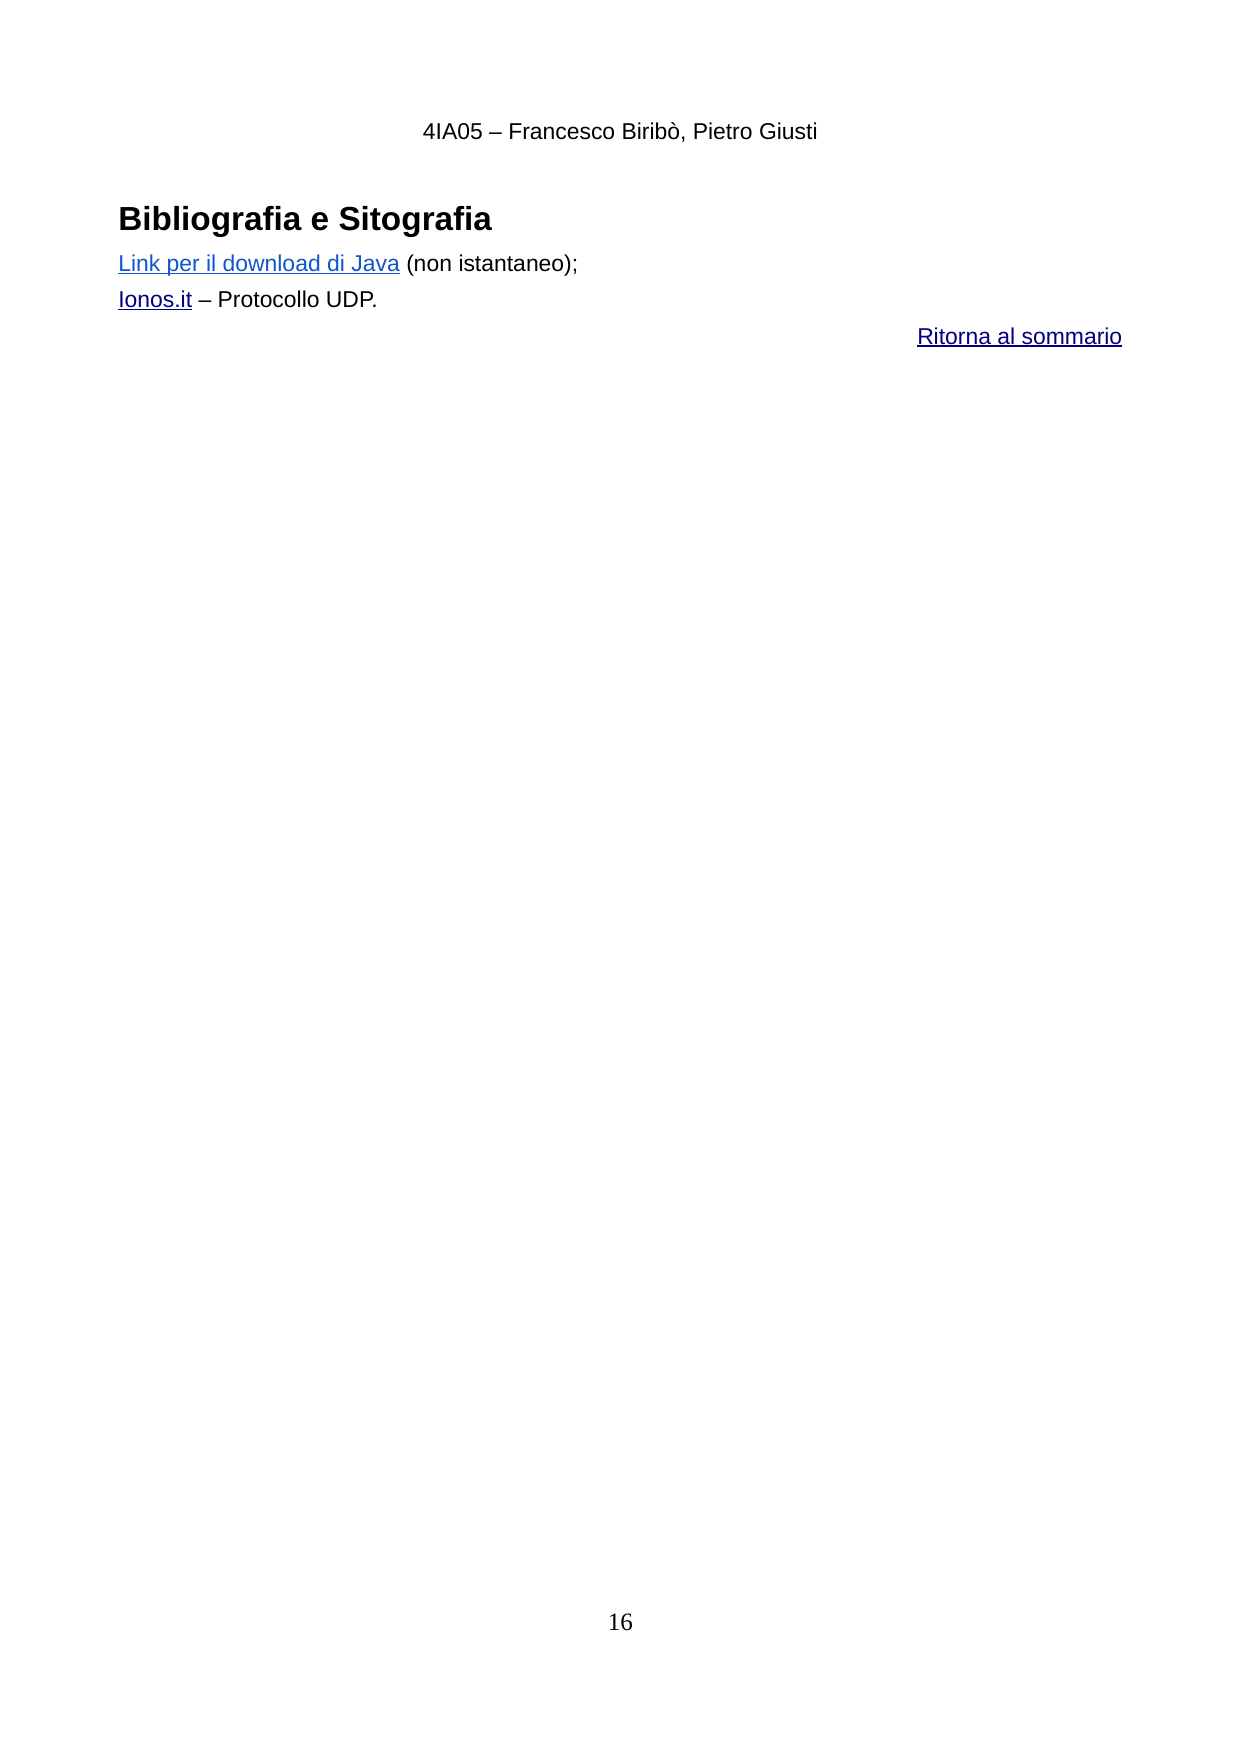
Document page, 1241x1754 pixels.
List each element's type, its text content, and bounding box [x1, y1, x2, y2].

text Ritorna al sommario [118, 323, 1122, 349]
text Link per il download di Java (non istantaneo); [118, 250, 1122, 276]
text Ionos.it – Protocollo UDP. [118, 286, 1122, 313]
subtitle Bibliografia e Sitografia [118, 199, 1122, 237]
